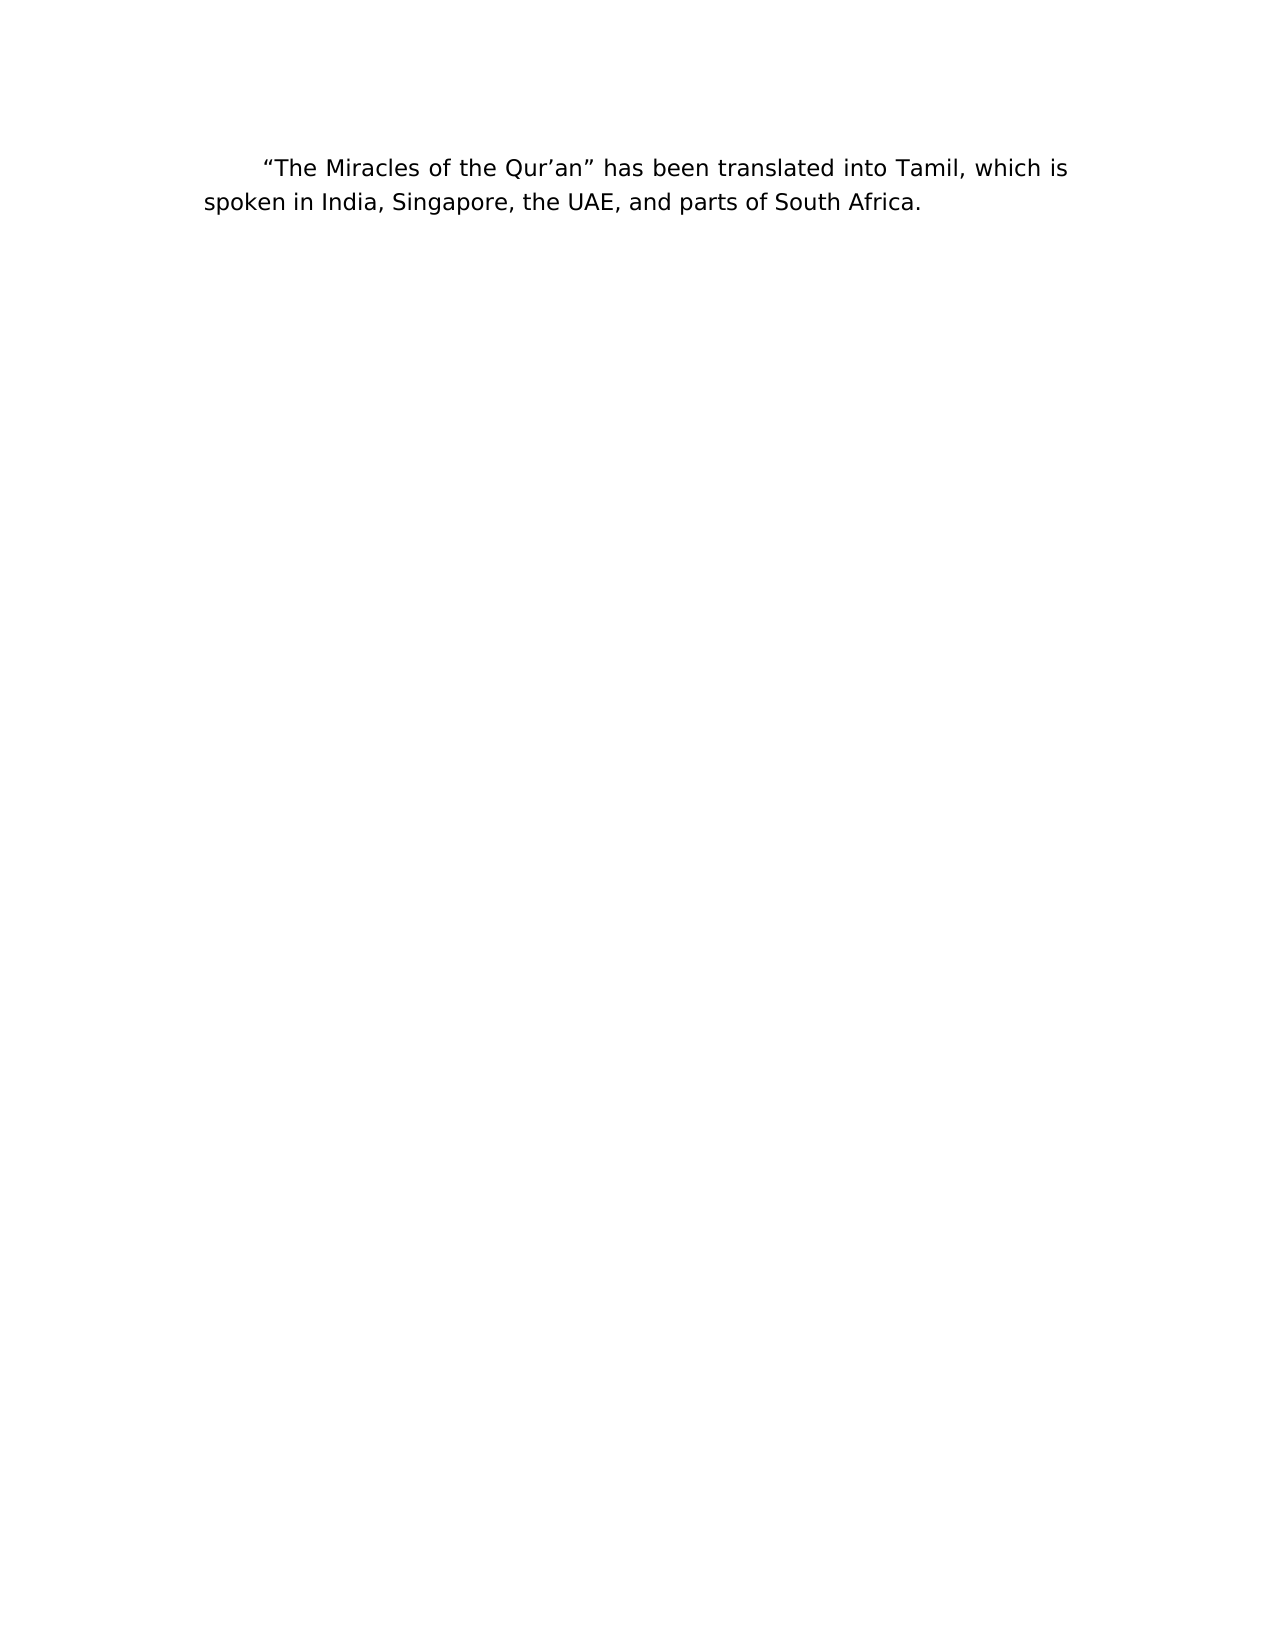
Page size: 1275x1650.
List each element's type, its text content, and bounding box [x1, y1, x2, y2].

text “The Miracles of the Qur’an” has been translated into Tamil, which is spoken in India, Singapore, the UAE, and parts of South Africa. [203, 150, 1070, 217]
